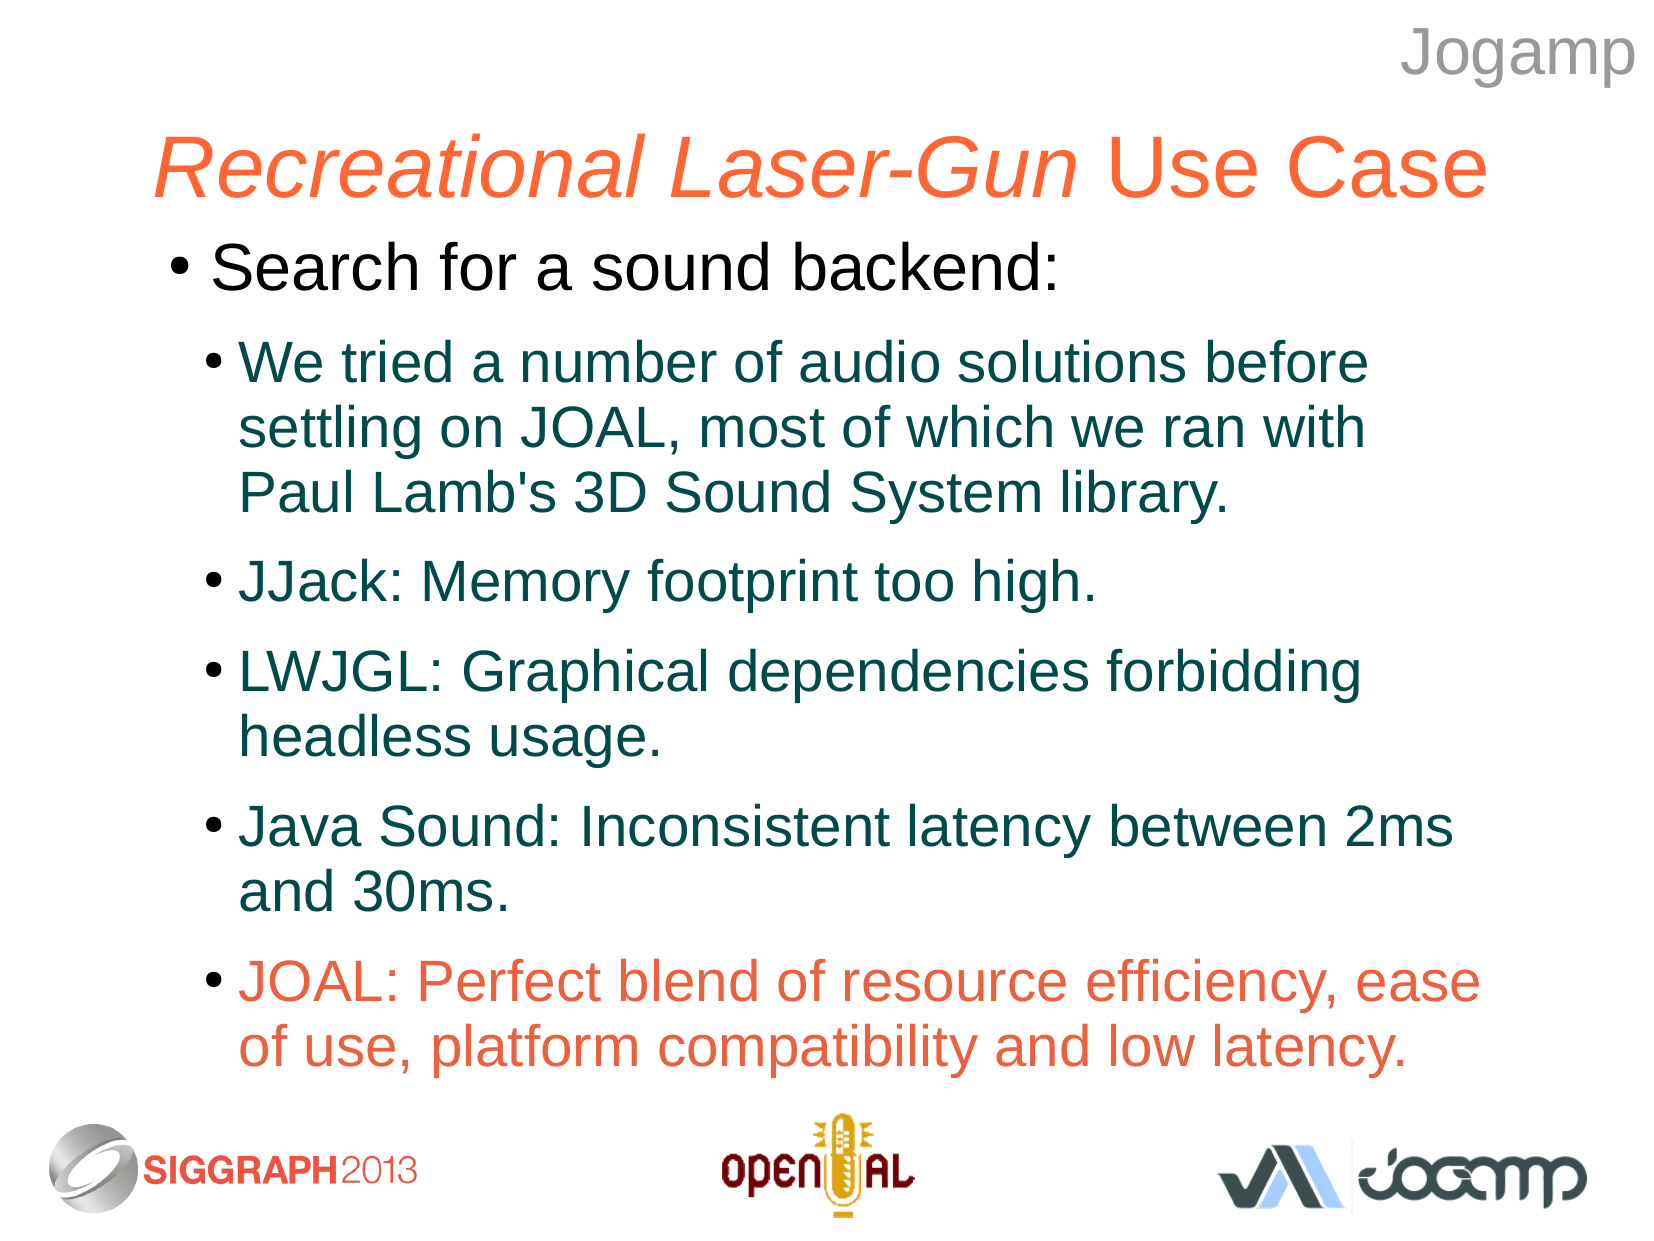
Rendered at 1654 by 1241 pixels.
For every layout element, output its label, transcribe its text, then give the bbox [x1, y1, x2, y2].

picture [1215, 1139, 1587, 1215]
picture [722, 1113, 915, 1218]
text_box Search for a sound backend: We tried a number of audio solutions before settling on JOAL, most of which we ran with Paul Lamb's 3D Sound System library. JJack: Memory footprint too high. LWJGL: Graphical dependencies forbidding headless usage. Java Sound: Inconsistent latency between 2ms and 30ms. JOAL: Perfect blend of resource efficiency, ease of use, platform compatibility and low latency. [153, 222, 1504, 1087]
title Recreational Laser-Gun Use Case [68, 97, 1576, 236]
text_box Jogamp [1385, 6, 1654, 111]
picture [45, 1122, 421, 1215]
